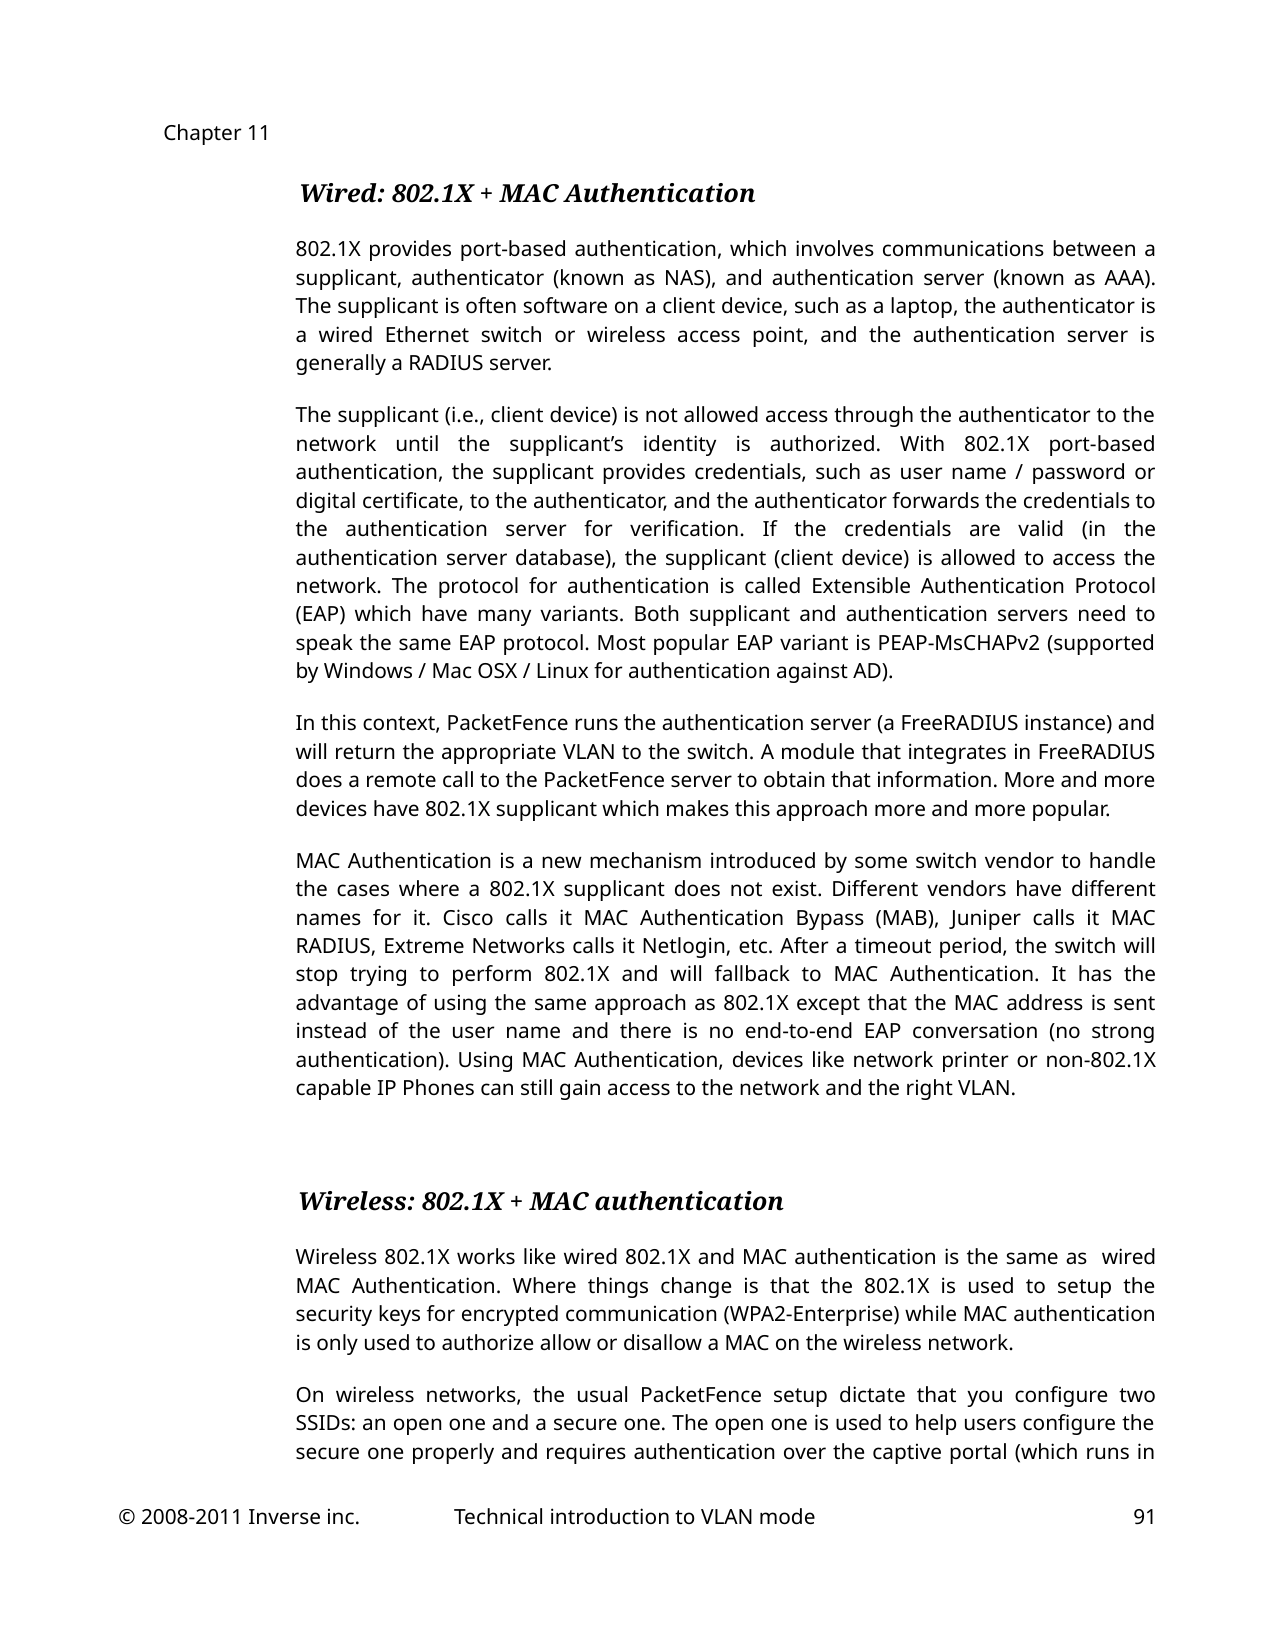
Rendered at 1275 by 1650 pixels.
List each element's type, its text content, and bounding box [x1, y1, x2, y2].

text In this context, PacketFence runs the authentication server (a FreeRADIUS instance) and will return the appropriate VLAN to the switch. A module that integrates in FreeRADIUS does a remote call to the PacketFence server to obtain that information. More and more devices have 802.1X supplicant which makes this approach more and more popular. [295, 708, 1157, 822]
text 802.1X provides port-based authentication, which involves communications between a supplicant, authenticator (known as NAS), and authentication server (known as AAA). The supplicant is often software on a client device, such as a laptop, the authenticator is a wired Ethernet switch or wireless access point, and the authentication server is generally a RADIUS server. [295, 234, 1157, 377]
subtitle Wired: 802.1X + MAC Authentication [261, 176, 1157, 210]
text On wireless networks, the usual PacketFence setup dictate that you configure two SSIDs: an open one and a secure one. The open one is used to help users configure the secure one properly and requires authentication over the captive portal (which runs in [295, 1380, 1157, 1465]
text MAC Authentication is a new mechanism introduced by some switch vendor to handle the cases where a 802.1X supplicant does not exist. Different vendors have different names for it. Cisco calls it MAC Authentication Bypass (MAB), Juniper calls it MAC RADIUS, Extreme Networks calls it Netlogin, etc. After a timeout period, the switch will stop trying to perform 802.1X and will fallback to MAC Authentication. It has the advantage of using the same approach as 802.1X except that the MAC address is sent instead of the user name and there is no end-to-end EAP conversation (no strong authentication). Using MAC Authentication, devices like network printer or non-802.1X capable IP Phones can still gain access to the network and the right VLAN. [295, 846, 1157, 1102]
subtitle Wireless: 802.1X + MAC authentication [260, 1184, 1157, 1218]
text Wireless 802.1X works like wired 802.1X and MAC authentication is the same as wired MAC Authentication. Where things change is that the 802.1X is used to setup the security keys for encrypted communication (WPA2-Enterprise) while MAC authentication is only used to authorize allow or disallow a MAC on the wireless network. [295, 1242, 1157, 1356]
text The supplicant (i.e., client device) is not allowed access through the authenticator to the network until the supplicant’s identity is authorized. With 802.1X port-based authentication, the supplicant provides credentials, such as user name / password or digital certificate, to the authenticator, and the authenticator forwards the credentials to the authentication server for verification. If the credentials are valid (in the authentication server database), the supplicant (client device) is allowed to access the network. The protocol for authentication is called Extensible Authentication Protocol (EAP) which have many variants. Both supplicant and authentication servers need to speak the same EAP protocol. Most popular EAP variant is PEAP-MsCHAPv2 (supported by Windows / Mac OSX / Linux for authentication against AD). [295, 400, 1157, 685]
